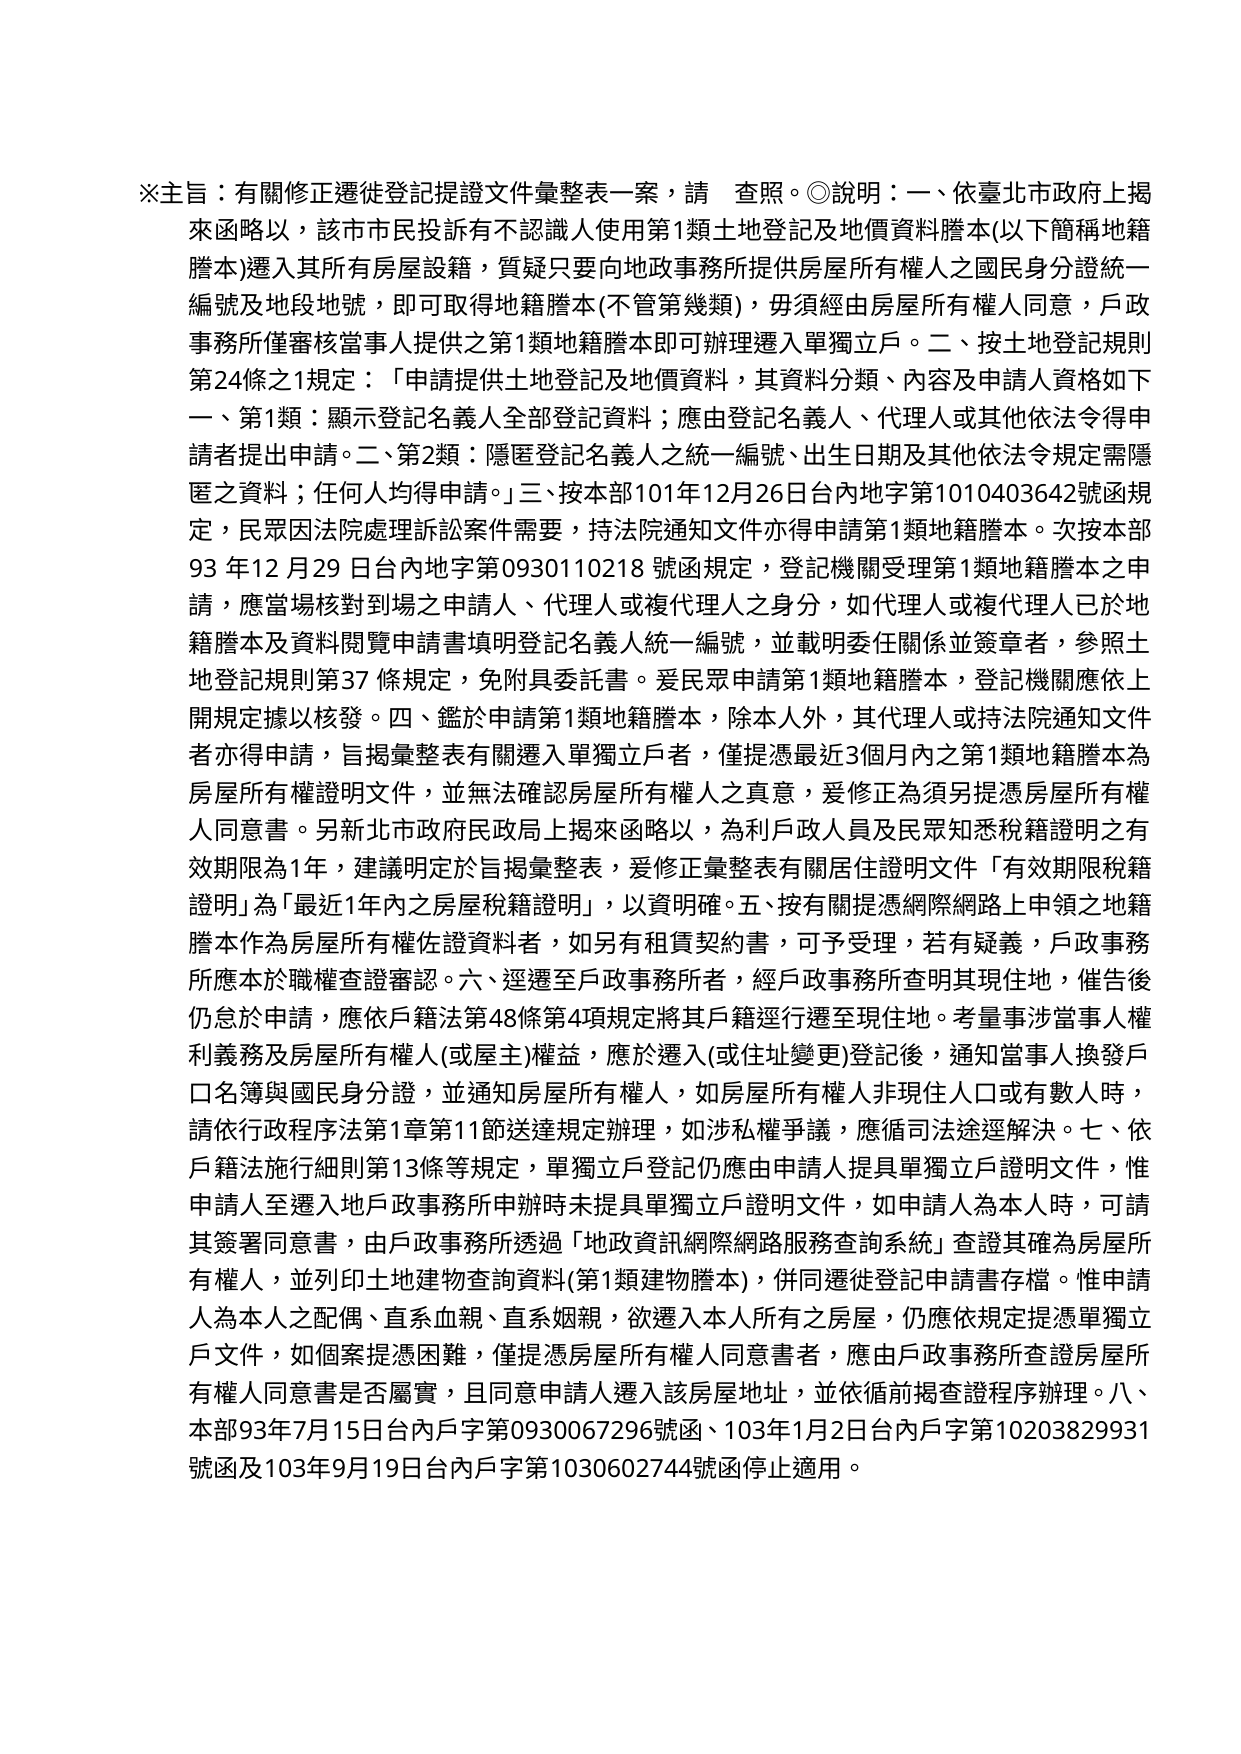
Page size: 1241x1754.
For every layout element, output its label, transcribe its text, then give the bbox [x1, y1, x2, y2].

text ※主旨：有關修正遷徙登記提證文件彙整表一案，請 查照。◎說明：一、依臺北市政府上揭來函略以，該市市民投訴有不認識人使用第1類土地登記及地價資料謄本(以下簡稱地籍謄本)遷入其所有房屋設籍，質疑只要向地政事務所提供房屋所有權人之國民身分證統一編號及地段地號，即可取得地籍謄本(不管第幾類)，毋須經由房屋所有權人同意，戶政事務所僅審核當事人提供之第1類地籍謄本即可辦理遷入單獨立戶。二、按土地登記規則第24條之1規定：「申請提供土地登記及地價資料，其資料分類、內容及申請人資格如下：一、第1類：顯示登記名義人全部登記資料；應由登記名義人、代理人或其他依法令得申請者提出申請。二、第2類：隱匿登記名義人之統一編號、出生日期及其他依法令規定需隱匿之資料；任何人均得申請。」三、按本部101年12月26日台內地字第1010403642號函規定，民眾因法院處理訴訟案件需要，持法院通知文件亦得申請第1類地籍謄本。次按本部93 年12 月29 日台內地字第0930110218 號函規定，登記機關受理第1類地籍謄本之申請，應當場核對到場之申請人、代理人或複代理人之身分，如代理人或複代理人已於地籍謄本及資料閱覽申請書填明登記名義人統一編號，並載明委任關係並簽章者，參照土地登記規則第37 條規定，免附具委託書。爰民眾申請第1類地籍謄本，登記機關應依上開規定據以核發。四、鑑於申請第1類地籍謄本，除本人外，其代理人或持法院通知文件者亦得申請，旨揭彙整表有關遷入單獨立戶者，僅提憑最近3個月內之第1類地籍謄本為房屋所有權證明文件，並無法確認房屋所有權人之真意，爰修正為須另提憑房屋所有權人同意書。另新北市政府民政局上揭來函略以，為利戶政人員及民眾知悉稅籍證明之有效期限為1年，建議明定於旨揭彙整表，爰修正彙整表有關居住證明文件「有效期限稅籍證明」為「最近1年內之房屋稅籍證明」，以資明確。五、按有關提憑網際網路上申領之地籍謄本作為房屋所有權佐證資料者，如另有租賃契約書，可予受理，若有疑義，戶政事務所應本於職權查證審認。六、逕遷至戶政事務所者，經戶政事務所查明其現住地，催告後仍怠於申請，應依戶籍法第48條第4項規定將其戶籍逕行遷至現住地。考量事涉當事人權利義務及房屋所有權人(或屋主)權益，應於遷入(或住址變更)登記後，通知當事人換發戶口名簿與國民身分證，並通知房屋所有權人，如房屋所有權人非現住人口或有數人時，請依行政程序法第1章第11節送達規定辦理，如涉私權爭議，應循司法途逕解決。七、依戶籍法施行細則第13條等規定，單獨立戶登記仍應由申請人提具單獨立戶證明文件，惟申請人至遷入地戶政事務所申辦時未提具單獨立戶證明文件，如申請人為本人時，可請其簽署同意書，由戶政事務所透過「地政資訊網際網路服務查詢系統」查證其確為房屋所有權人，並列印土地建物查詢資料(第1類建物謄本)，併同遷徙登記申請書存檔。惟申請人為本人之配偶、直系血親、直系姻親，欲遷入本人所有之房屋，仍應依規定提憑單獨立戶文件，如個案提憑困難，僅提憑房屋所有權人同意書者，應由戶政事務所查證房屋所有權人同意書是否屬實，且同意申請人遷入該房屋地址，並依循前揭查證程序辦理。八、本部93年7月15日台內戶字第0930067296號函、103年1月2日台內戶字第10203829931號函及103年9月19日台內戶字第1030602744號函停止適用。 [139, 172, 1152, 1485]
